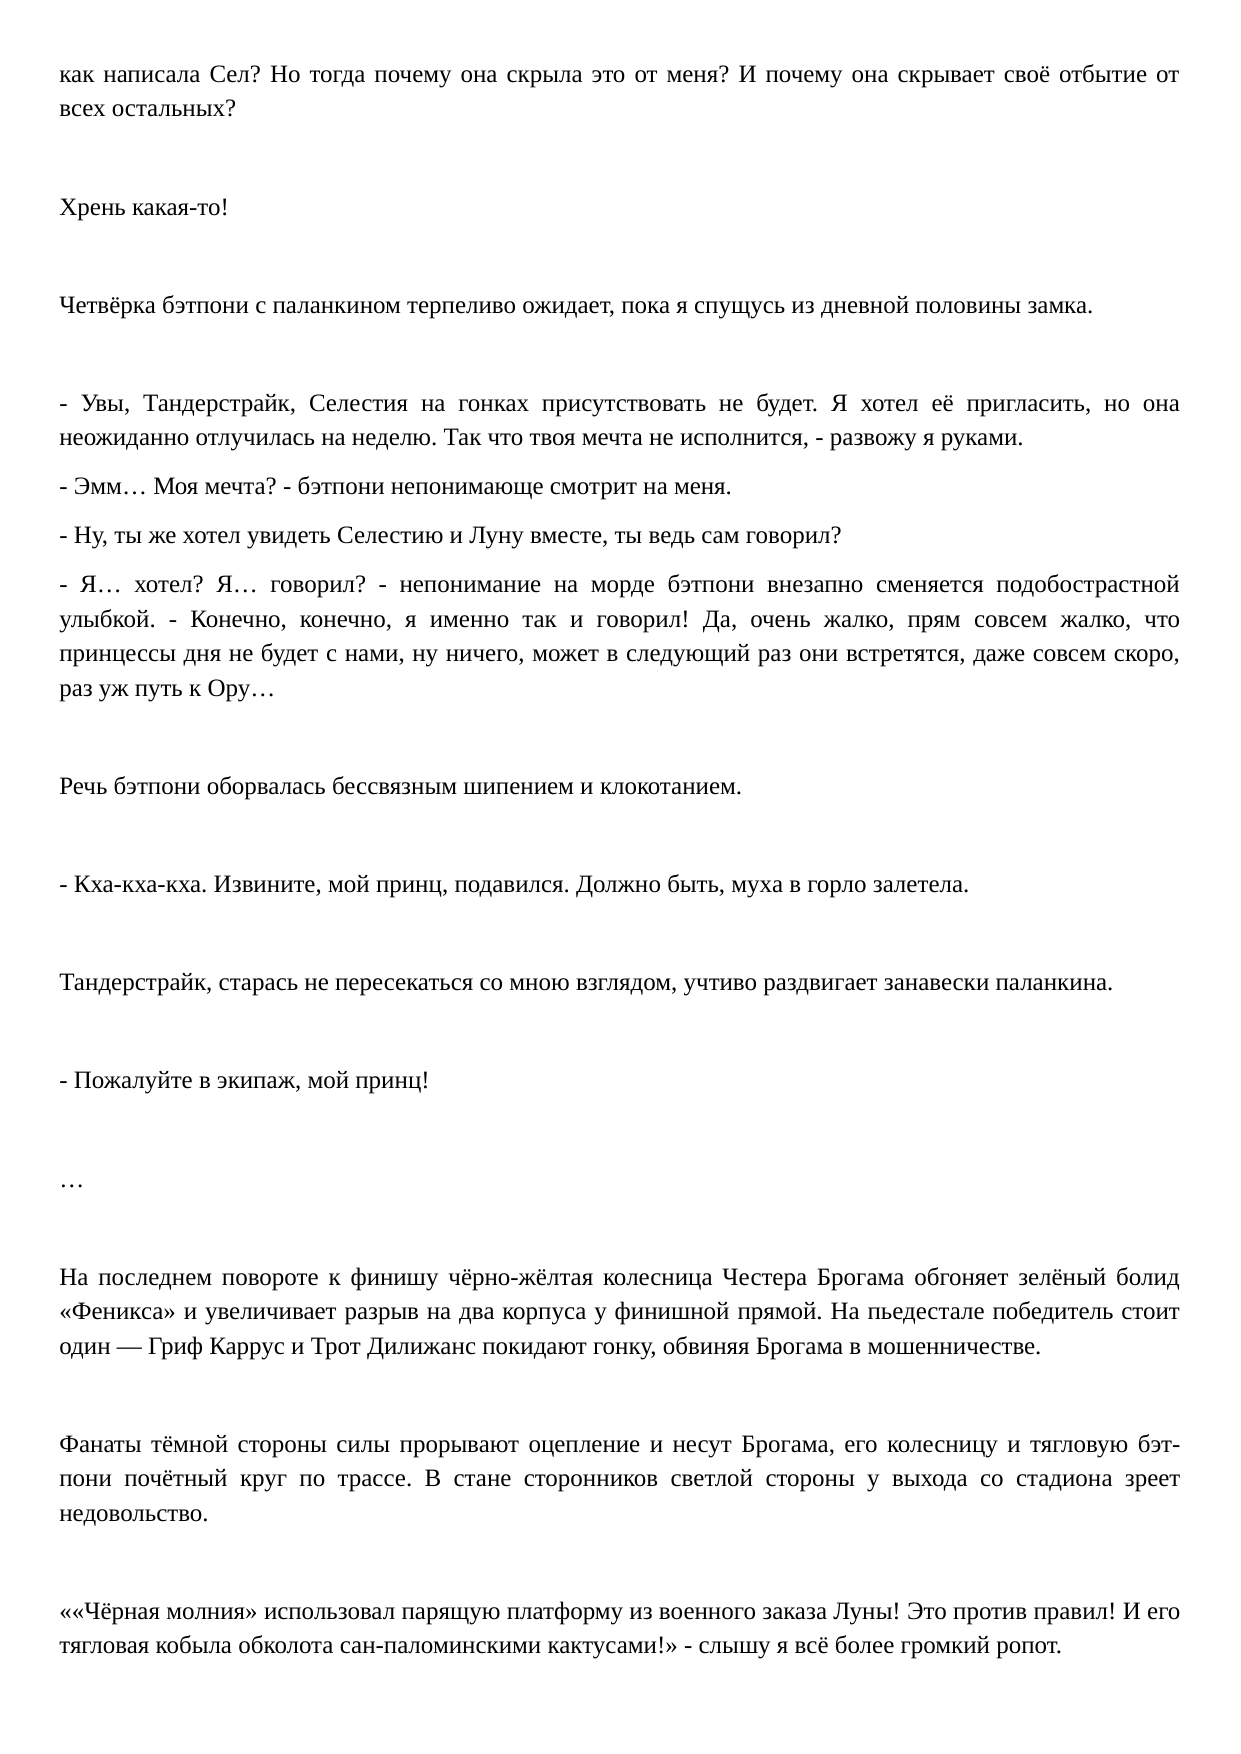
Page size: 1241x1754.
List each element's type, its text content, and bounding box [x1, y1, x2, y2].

text Хрень какая-то! [59, 192, 1181, 220]
text … [59, 1164, 1181, 1192]
text Фанаты тёмной стороны силы прорывают оцепление и несут Брогама, его колесницу и тягловую бэт-пони почётный круг по трассе. В стане сторонников светлой стороны у выхода со стадиона зреет недовольство. [59, 1429, 1181, 1527]
text Речь бэтпони оборвалась бессвязным шипением и клокотанием. [59, 771, 1181, 800]
text - Я… хотел? Я… говорил? - непонимание на морде бэтпони внезапно сменяется подобострастной улыбкой. - Конечно, конечно, я именно так и говорил! Да, очень жалко, прям совсем жалко, что принцессы дня не будет с нами, ну ничего, может в следующий раз они встретятся, даже совсем скоро, раз уж путь к Ору… [59, 569, 1181, 702]
text - Ну, ты же хотел увидеть Селестию и Луну вместе, ты ведь сам говорил? [59, 521, 1181, 549]
text На последнем повороте к финишу чёрно-жёлтая колесница Честера Брогама обгоняет зелёный болид «Феникса» и увеличивает разрыв на два корпуса у финишной прямой. На пьедестале победитель стоит один — Гриф Каррус и Трот Дилижанс покидают гонку, обвиняя Брогама в мошенничестве. [59, 1262, 1181, 1359]
text - Пожалуйте в экипаж, мой принц! [59, 1066, 1181, 1094]
text Четвёрка бэтпони с паланкином терпеливо ожидает, пока я спущусь из дневной половины замка. [59, 290, 1181, 318]
text - Кха-кха-кха. Извините, мой принц, подавился. Должно быть, муха в горло залетела. [59, 869, 1181, 898]
text как написала Сел? Но тогда почему она скрыла это от меня? И почему она скрывает своё отбытие от всех остальных? [59, 59, 1181, 122]
text - Увы, Тандерстрайк, Селестия на гонках присутствовать не будет. Я хотел её пригласить, но она неожиданно отлучилась на неделю. Так что твоя мечта не исполнится, - развожу я руками. [59, 388, 1181, 451]
text Тандерстрайк, старась не пересекаться со мною взглядом, учтиво раздвигает занавески паланкина. [59, 967, 1181, 996]
text ««Чёрная молния» использовал парящую платформу из военного заказа Луны! Это против правил! И его тягловая кобыла обколота сан-паломинскими кактусами!» - слышу я всё более громкий ропот. [59, 1596, 1181, 1659]
text - Эмм… Моя мечта? - бэтпони непонимающе смотрит на меня. [59, 471, 1181, 500]
